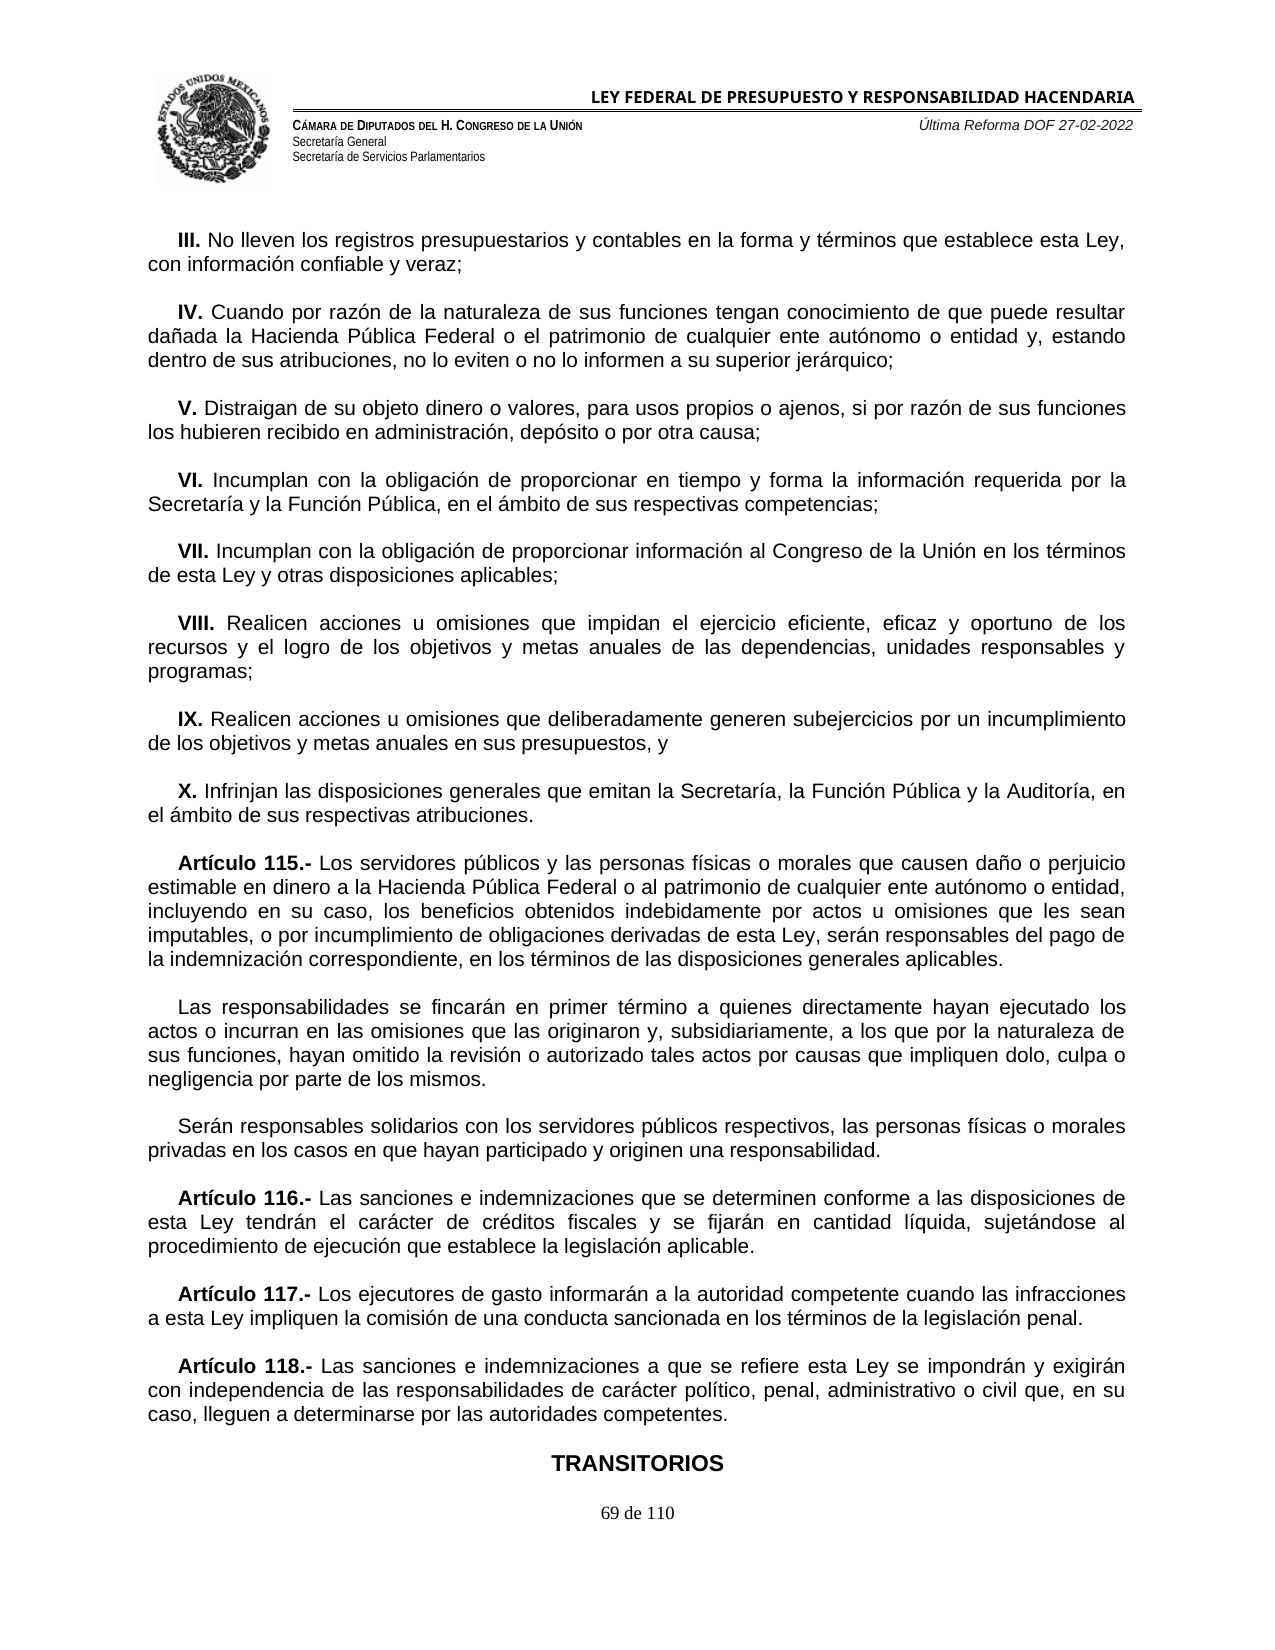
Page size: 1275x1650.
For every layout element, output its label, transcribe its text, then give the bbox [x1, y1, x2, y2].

text X. Infrinjan las disposiciones generales que emitan la Secretaría, la Función Pública y la Auditoría, en el ámbito de sus respectivas atribuciones. [148, 779, 1127, 827]
text Las responsabilidades se fincarán en primer término a quienes directamente hayan ejecutado los actos o incurran en las omisiones que las originaron y, subsidiariamente, a los que por la naturaleza de sus funciones, hayan omitido la revisión o autorizado tales actos por causas que impliquen dolo, culpa o negligencia por parte de los mismos. [148, 994, 1127, 1090]
text IX. Realicen acciones u omisiones que deliberadamente generen subejercicios por un incumplimiento de los objetivos y metas anuales en sus presupuestos, y [148, 707, 1127, 755]
text IV. Cuando por razón de la naturaleza de sus funciones tengan conocimiento de que puede resultar dañada la Hacienda Pública Federal o el patrimonio de cualquier ente autónomo o entidad y, estando dentro de sus atribuciones, no lo eviten o no lo informen a su superior jerárquico; [148, 300, 1127, 372]
text Artículo 116.- Las sanciones e indemnizaciones que se determinen conforme a las disposiciones de esta Ley tendrán el carácter de créditos fiscales y se fijarán en cantidad líquida, sujetándose al procedimiento de ejecución que establece la legislación aplicable. [148, 1186, 1127, 1258]
text Artículo 117.- Los ejecutores de gasto informarán a la autoridad competente cuando las infracciones a esta Ley impliquen la comisión de una conducta sancionada en los términos de la legislación penal. [148, 1282, 1127, 1330]
text Artículo 118.- Las sanciones e indemnizaciones a que se refiere esta Ley se impondrán y exigirán con independencia de las responsabilidades de carácter político, penal, administrativo o civil que, en su caso, lleguen a determinarse por las autoridades competentes. [148, 1354, 1127, 1426]
text TRANSITORIOS [148, 1450, 1127, 1476]
text VII. Incumplan con la obligación de proporcionar información al Congreso de la Unión en los términos de esta Ley y otras disposiciones aplicables; [148, 539, 1127, 587]
text VI. Incumplan con la obligación de proporcionar en tiempo y forma la información requerida por la Secretaría y la Función Pública, en el ámbito de sus respectivas competencias; [148, 467, 1127, 515]
text III. No lleven los registros presupuestarios y contables en la forma y términos que establece esta Ley, con información confiable y veraz; [148, 228, 1127, 276]
text Artículo 115.- Los servidores públicos y las personas físicas o morales que causen daño o perjuicio estimable en dinero a la Hacienda Pública Federal o al patrimonio de cualquier ente autónomo o entidad, incluyendo en su caso, los beneficios obtenidos indebidamente por actos u omisiones que les sean imputables, o por incumplimiento de obligaciones derivadas de esta Ley, serán responsables del pago de la indemnización correspondiente, en los términos de las disposiciones generales aplicables. [148, 851, 1127, 971]
text V. Distraigan de su objeto dinero o valores, para usos propios o ajenos, si por razón de sus funciones los hubieren recibido en administración, depósito o por otra causa; [148, 396, 1127, 443]
text VIII. Realicen acciones u omisiones que impidan el ejercicio eficiente, eficaz y oportuno de los recursos y el logro de los objetivos y metas anuales de las dependencias, unidades responsables y programas; [148, 611, 1127, 683]
text Serán responsables solidarios con los servidores públicos respectivos, las personas físicas o morales privadas en los casos en que hayan participado y originen una responsabilidad. [148, 1114, 1127, 1162]
